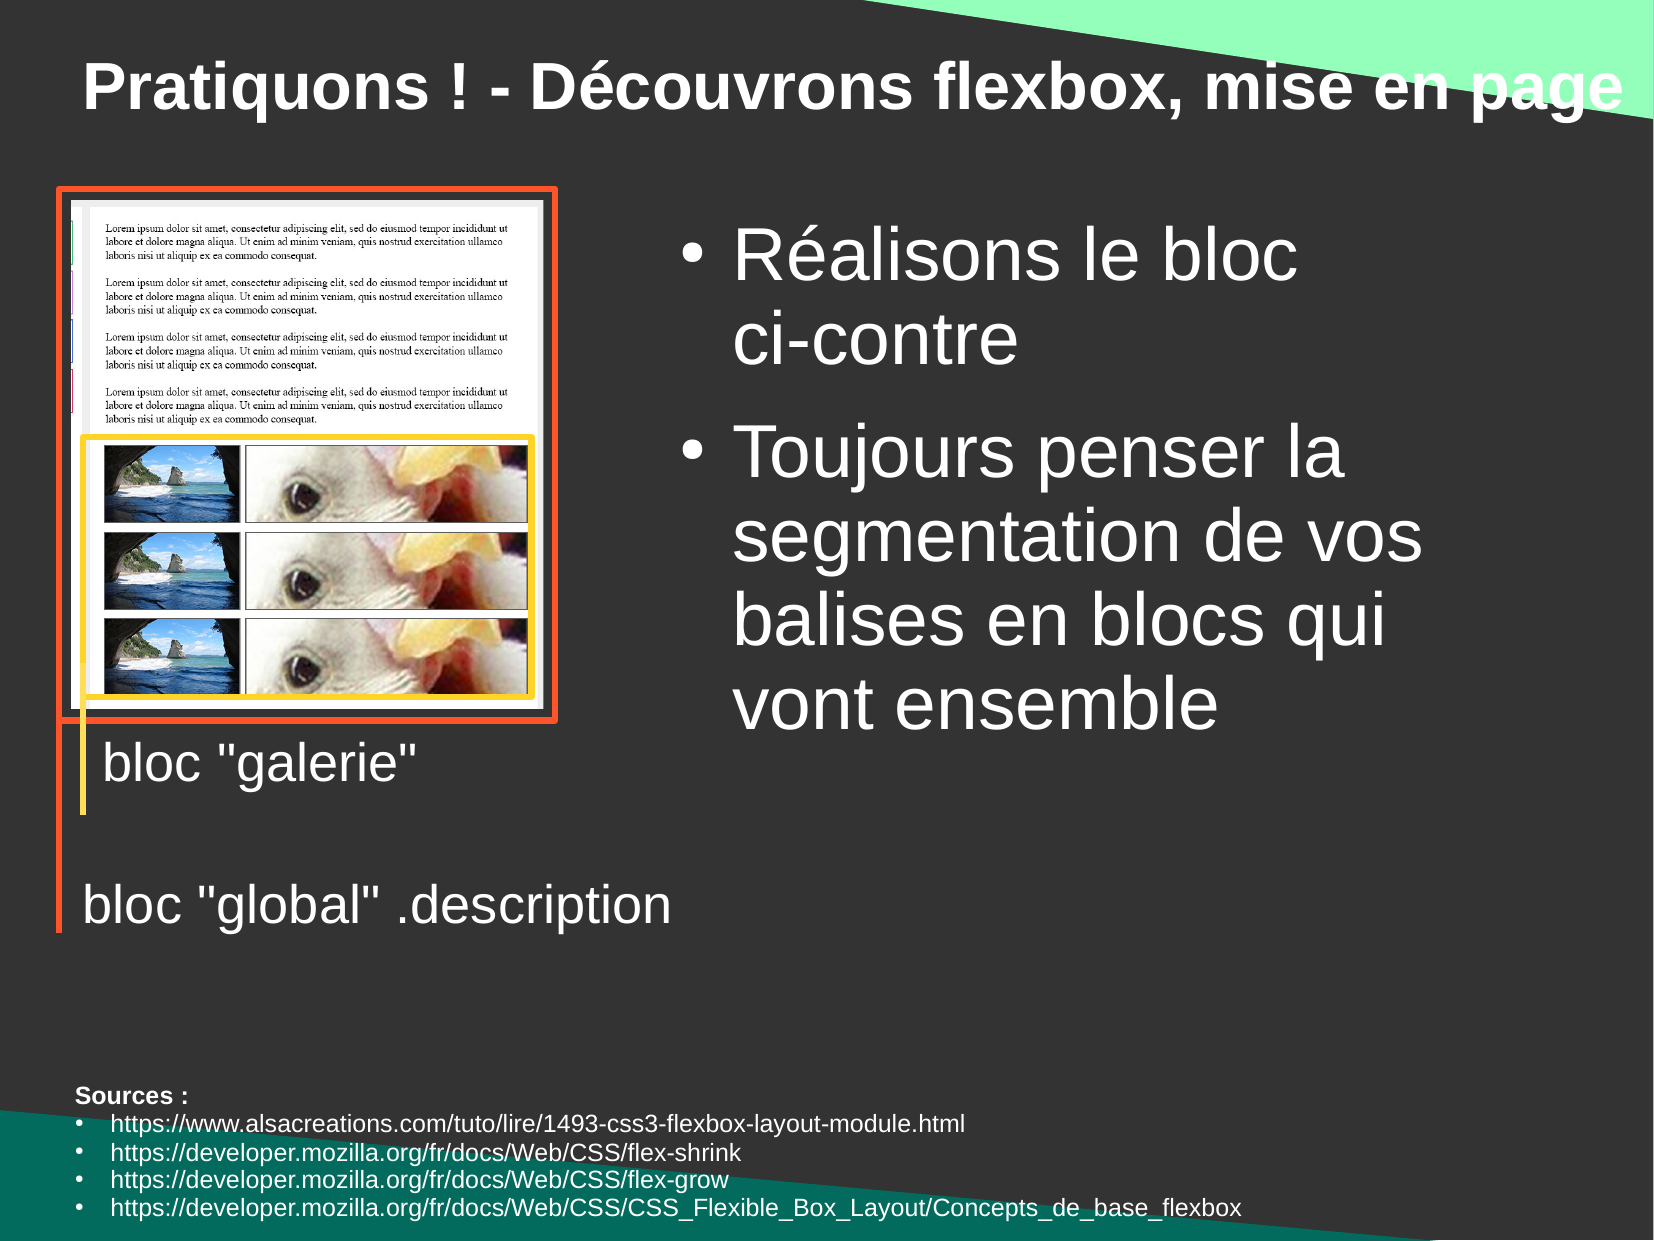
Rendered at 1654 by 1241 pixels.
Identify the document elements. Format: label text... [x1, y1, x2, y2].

text_box Sources : https://www.alsacreations.com/tuto/lire/1493-css3-flexbox-layout-module.html https://developer.mozilla.org/fr/docs/Web/CSS/flex-shrink https://developer.mozilla.org/fr/docs/Web/CSS/flex-grow https://developer.mozilla.org/fr/docs/Web/CSS/CSS_Flexible_Box_Layout/Concepts_de_base_flexbox [60, 1074, 1546, 1241]
title bloc "galerie" [102, 732, 520, 804]
text_box [862, 0, 1654, 120]
list Réalisons le bloc ci-contre Toujours penser la segmentation de vos balises en blocs qui vont ensemble [661, 212, 1536, 1004]
title Pratiquons ! - Découvrons flexbox, mise en page [82, 49, 1630, 142]
title bloc "global" .description [82, 874, 709, 945]
picture [71, 200, 544, 709]
picture [86, 440, 528, 694]
